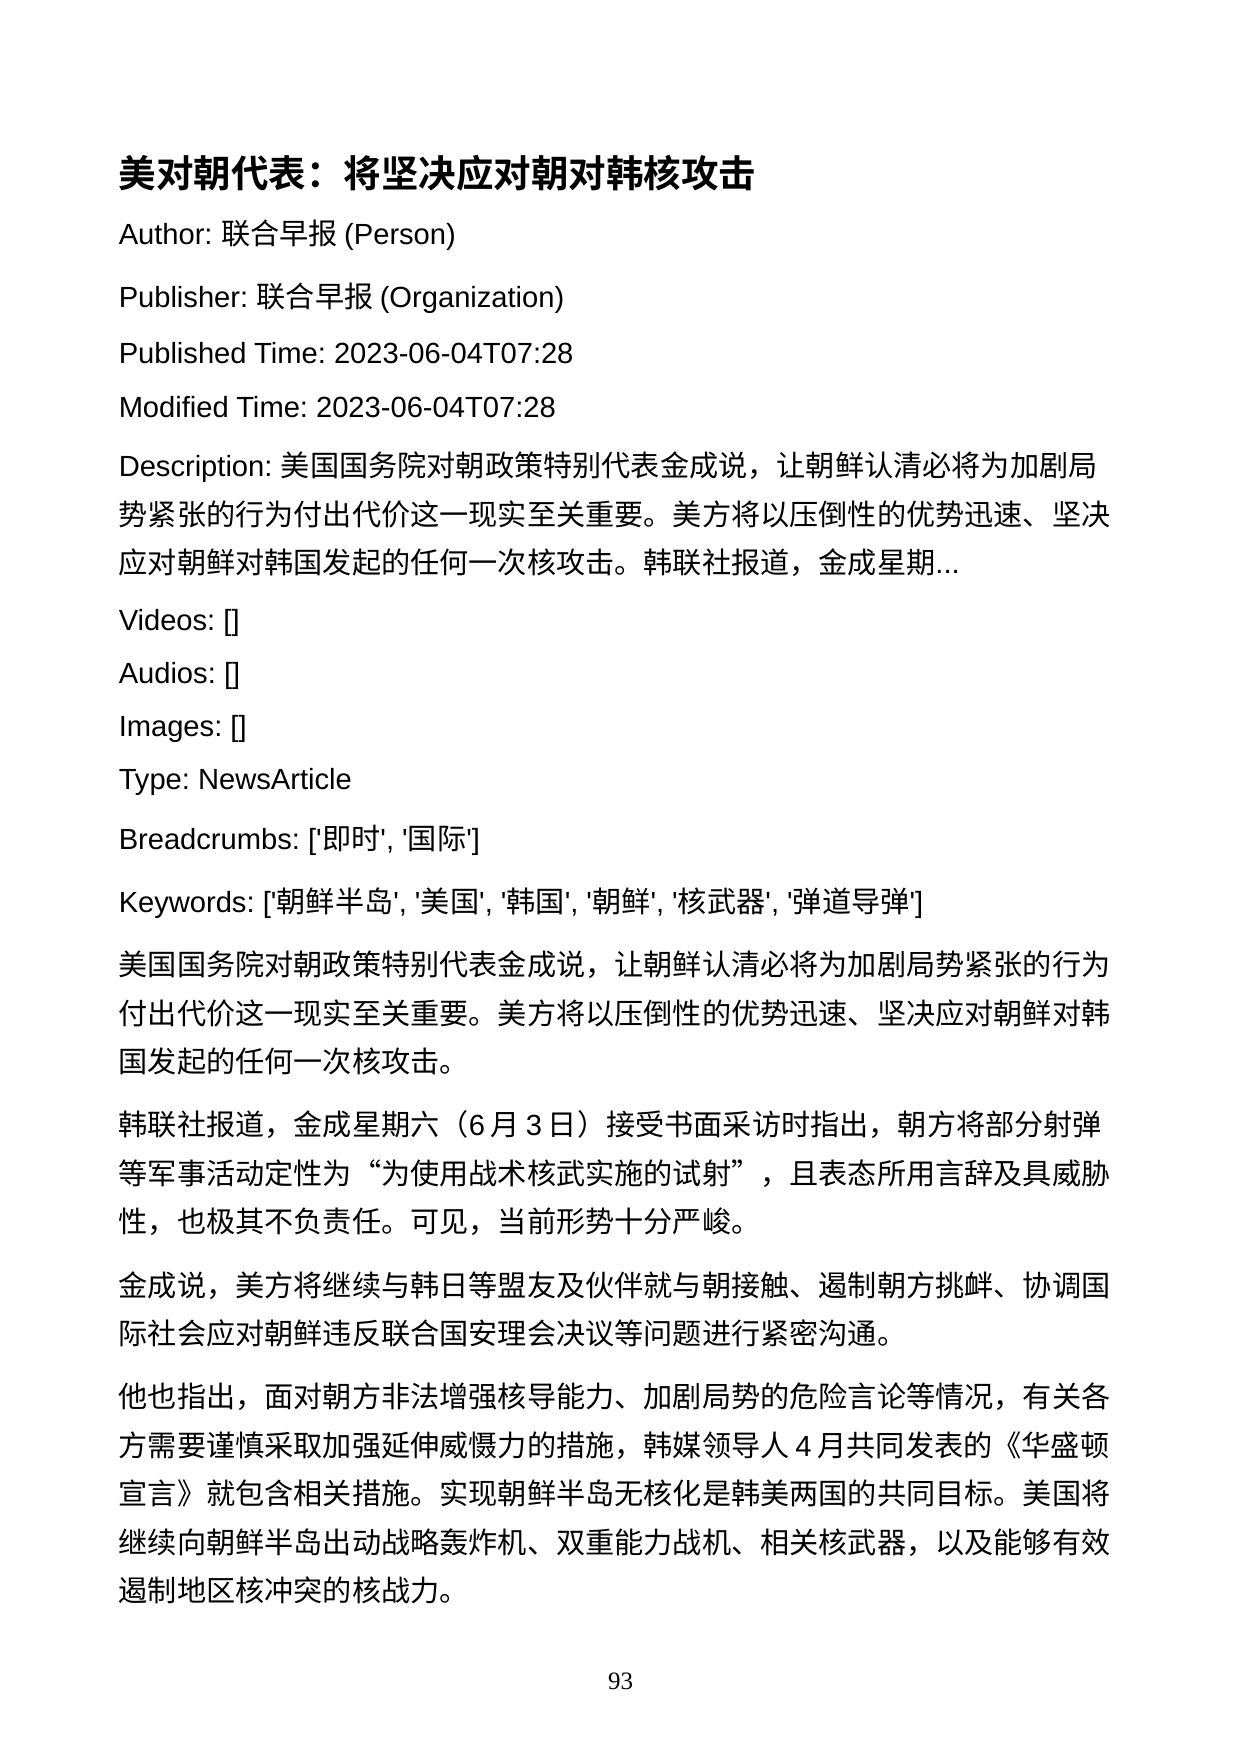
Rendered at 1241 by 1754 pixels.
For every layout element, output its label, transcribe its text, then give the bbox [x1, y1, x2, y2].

text 美国国务院对朝政策特别代表金成说，让朝鲜认清必将为加剧局势紧张的行为付出代价这一现实至关重要。美方将以压倒性的优势迅速、坚决应对朝鲜对韩国发起的任何一次核攻击。 [118, 942, 1122, 1081]
text Audios: [] [118, 656, 1122, 690]
text Type: NewsArticle [118, 762, 1122, 796]
text 金成说，美方将继续与韩日等盟友及伙伴就与朝接触、遏制朝方挑衅、协调国际社会应对朝鲜违反联合国安理会决议等问题进行紧密沟通。 [118, 1262, 1122, 1353]
text Publisher: 联合早报 (Organization) [118, 273, 1122, 316]
text Breadcrumbs: ['即时', '国际'] [118, 816, 1122, 858]
text Published Time: 2023-06-04T07:28 [118, 337, 1122, 370]
text Images: [] [118, 709, 1122, 743]
text Modified Time: 2023-06-04T07:28 [118, 390, 1122, 423]
text Description: 美国国务院对朝政策特别代表金成说，让朝鲜认清必将为加剧局势紧张的行为付出代价这一现实至关重要。美方将以压倒性的优势迅速、坚决应对朝鲜对韩国发起的任何一次核攻击。韩联社报道，金成星期... [118, 443, 1122, 582]
text Videos: [] [118, 603, 1122, 637]
text Keywords: ['朝鲜半岛', '美国', '韩国', '朝鲜', '核武器', '弹道导弹'] [118, 879, 1122, 921]
text 韩联社报道，金成星期六（6月3日）接受书面采访时指出，朝方将部分射弹等军事活动定性为“为使用战术核武实施的试射”，且表态所用言辞及具威胁性，也极其不负责任。可见，当前形势十分严峻。 [118, 1102, 1122, 1241]
text Author: 联合早报 (Person) [118, 210, 1122, 253]
subtitle 美对朝代表：将坚决应对朝对韩核攻击 [118, 143, 1122, 198]
text 他也指出，面对朝方非法增强核导能力、加剧局势的危险言论等情况，有关各方需要谨慎采取加强延伸威慑力的措施，韩媒领导人4月共同发表的《华盛顿宣言》就包含相关措施。实现朝鲜半岛无核化是韩美两国的共同目标。美国将继续向朝鲜半岛出动战略轰炸机、双重能力战机、相关核武器，以及能够有效遏制地区核冲突的核战力。 [118, 1374, 1122, 1610]
